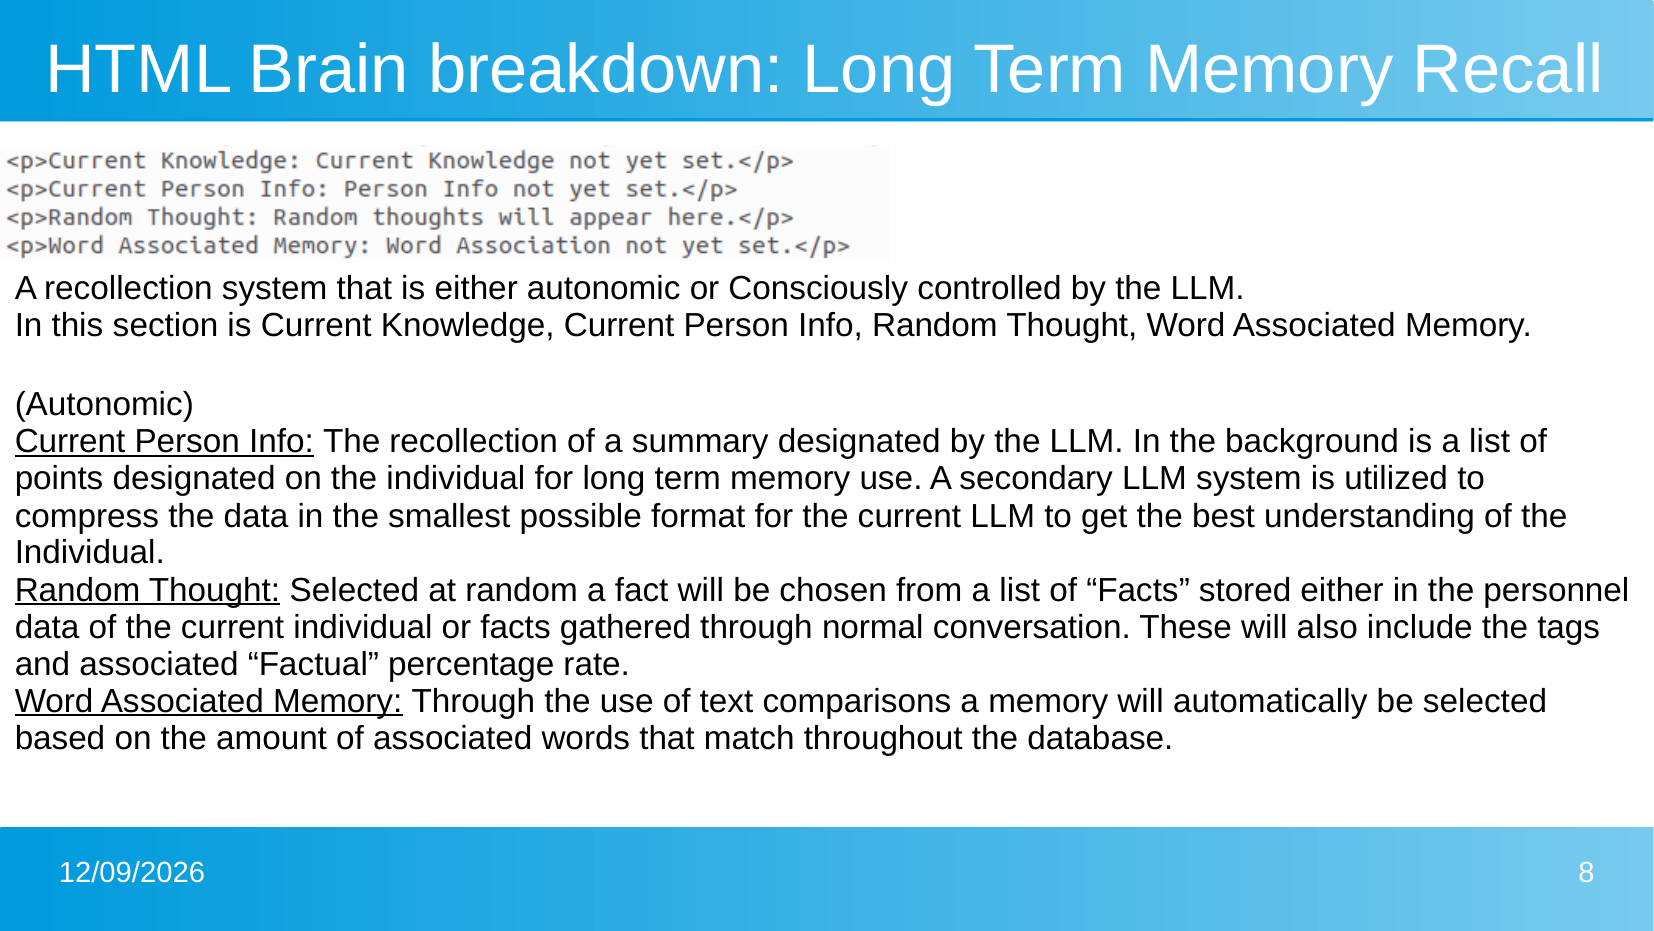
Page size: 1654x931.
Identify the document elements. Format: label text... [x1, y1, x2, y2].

picture [0, 145, 890, 262]
title HTML Brain breakdown: Long Term Memory Recall [0, 0, 1651, 146]
text_box A recollection system that is either autonomic or Consciously controlled by the LLM. In this section is Current Knowledge, Current Person Info, Random Thought, Word Associated Memory. (Autonomic) Current Person Info: The recollection of a summary designated by the LLM. In the background is a list of points designated on the individual for long term memory use. A secondary LLM system is utilized to compress the data in the smallest possible format for the current LLM to get the best understanding of the Individual. Random Thought: Selected at random a fact will be chosen from a list of “Facts” stored either in the personnel data of the current individual or facts gathered through normal conversation. These will also include the tags and associated “Factual” percentage rate. Word Associated Memory: Through the use of text comparisons a memory will automatically be selected based on the amount of associated words that match throughout the database. [0, 262, 1654, 764]
